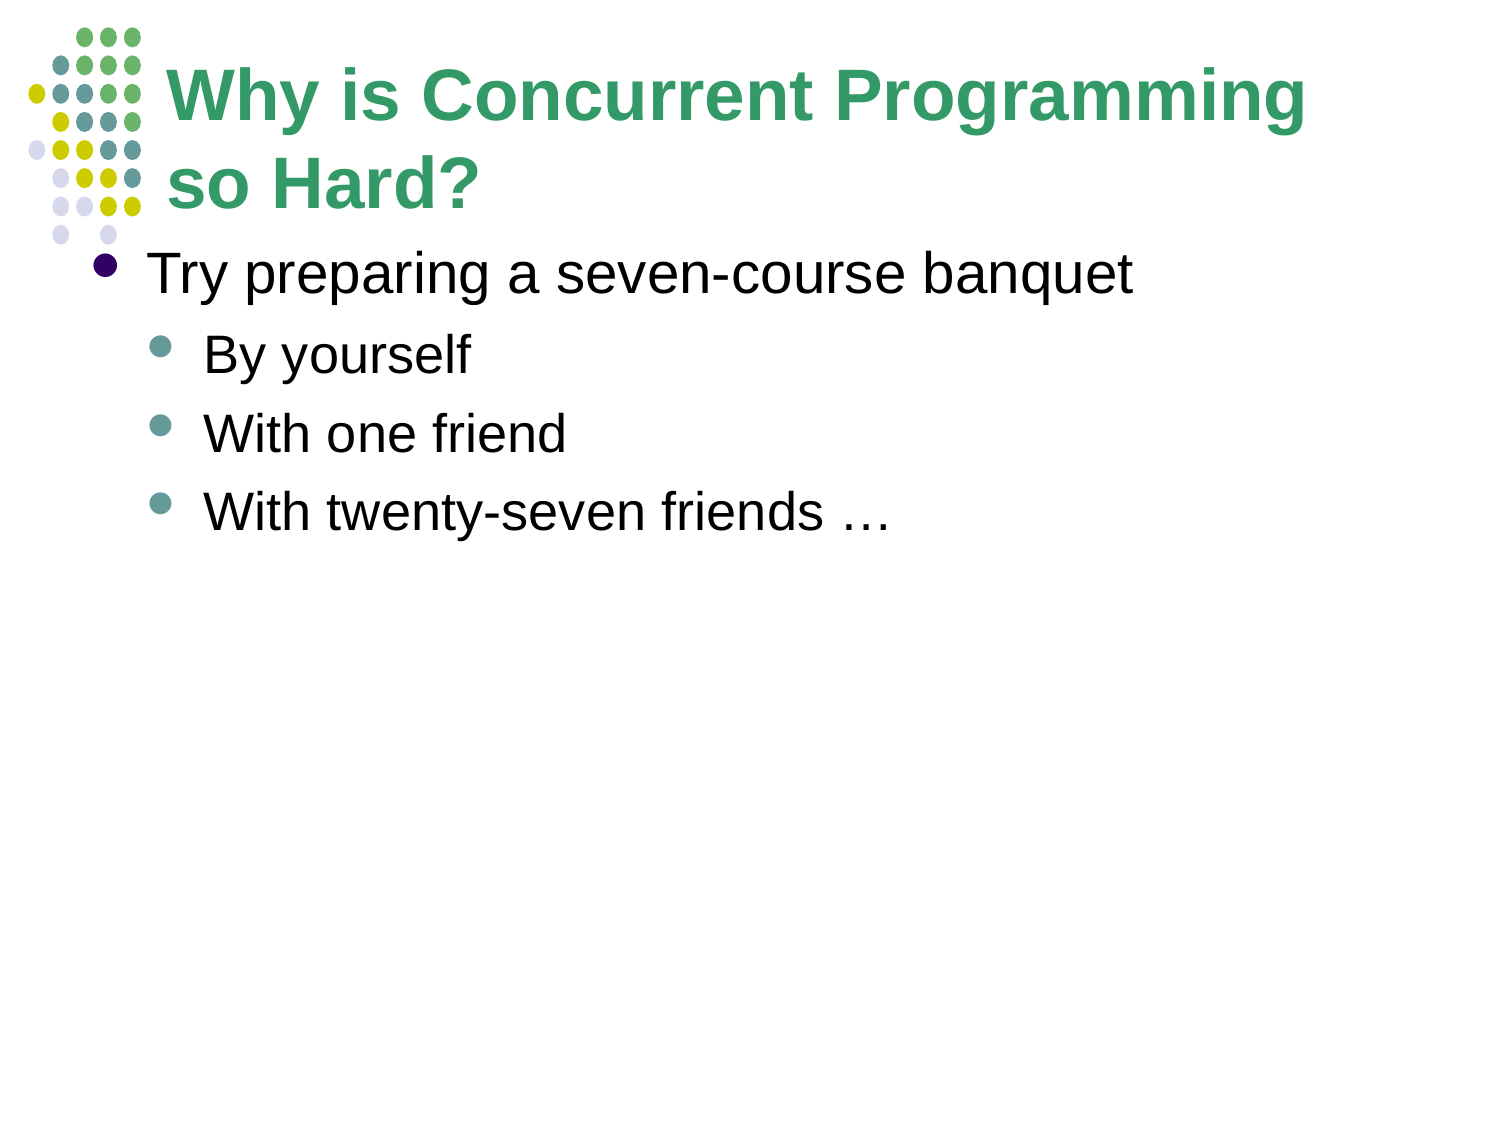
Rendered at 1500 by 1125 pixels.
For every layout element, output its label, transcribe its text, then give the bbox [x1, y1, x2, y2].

list Try preparing a seven-course banquet By yourself With one friend With twenty-seven friends … [75, 228, 1426, 1006]
title Why is Concurrent Programming so Hard? [151, 40, 1390, 228]
